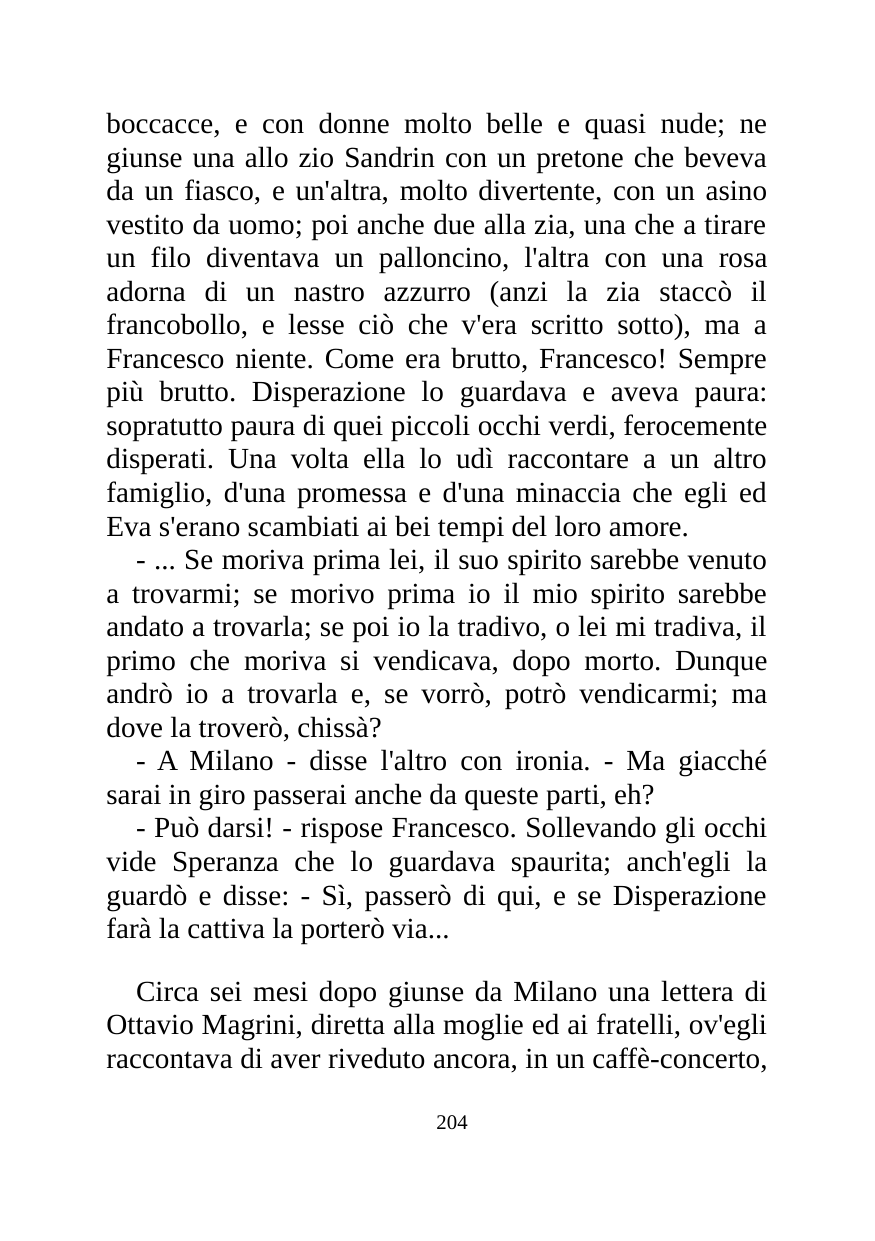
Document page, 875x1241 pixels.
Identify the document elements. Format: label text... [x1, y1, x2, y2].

text Circa sei mesi dopo giunse da Milano una lettera di Ottavio Magrini, diretta alla moglie ed ai fratelli, ov'egli raccontava di aver riveduto ancora, in un caffè-concerto, [106, 974, 768, 1074]
text boccacce, e con donne molto belle e quasi nude; ne giunse una allo zio Sandrin con un pretone che beveva da un fiasco, e un'altra, molto divertente, con un asino vestito da uomo; poi anche due alla zia, una che a tirare un filo diventava un palloncino, l'altra con una rosa adorna di un nastro azzurro (anzi la zia staccò il francobollo, e lesse ciò che v'era scritto sotto), ma a Francesco niente. Come era brutto, Francesco! Sempre più brutto. Disperazione lo guardava e aveva paura: sopratutto paura di quei piccoli occhi verdi, ferocemente disperati. Una volta ella lo udì raccontare a un altro famiglio, d'una promessa e d'una minaccia che egli ed Eva s'erano scambiati ai bei tempi del loro amore. [106, 106, 768, 542]
text - ... Se moriva prima lei, il suo spirito sarebbe venuto a trovarmi; se morivo prima io il mio spirito sarebbe andato a trovarla; se poi io la tradivo, o lei mi tradiva, il primo che moriva si vendicava, dopo morto. Dunque andrò io a trovarla e, se vorrò, potrò vendicarmi; ma dove la troverò, chissà? [106, 542, 768, 743]
text - Può darsi! - rispose Francesco. Sollevando gli occhi vide Speranza che lo guardava spaurita; anch'egli la guardò e disse: - Sì, passerò di qui, e se Disperazione farà la cattiva la porterò via... [106, 811, 768, 945]
text - A Milano - disse l'altro con ironia. - Ma giacché sarai in giro passerai anche da queste parti, eh? [106, 743, 768, 811]
